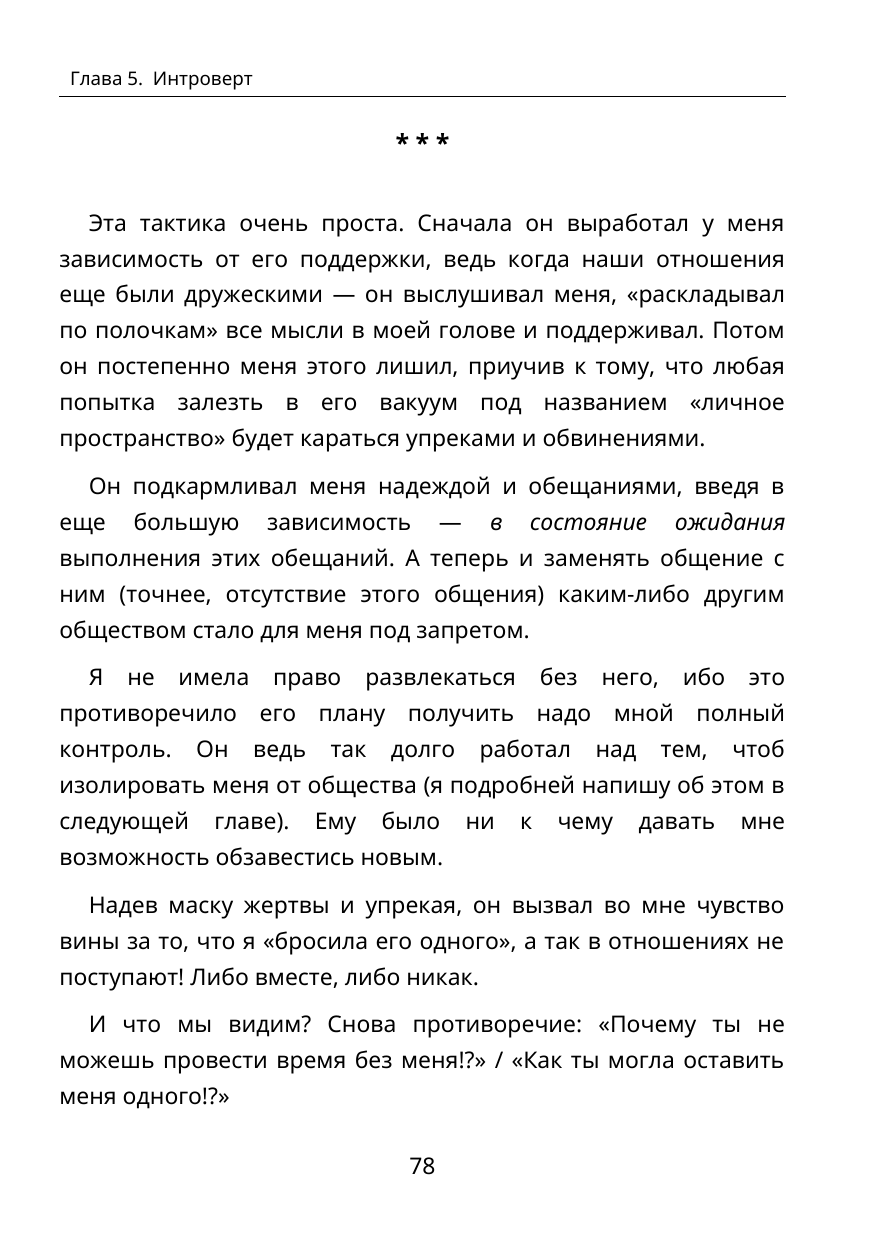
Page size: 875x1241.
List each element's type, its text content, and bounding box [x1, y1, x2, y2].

text Эта тактика очень проста. Сначала он выработал у меня зависимость от его поддержки, ведь когда наши отношения еще были дружескими — он выслушивал меня, «раскладывал по полочкам» все мысли в моей голове и поддерживал. Потом он постепенно меня этого лишил, приучив к тому, что любая попытка залезть в его вакуум под названием «личное пространство» будет караться упреками и обвинениями. [59, 207, 786, 453]
text Я не имела право развлекаться без него, ибо это противоречило его плану получить надо мной полный контроль. Он ведь так долго работал над тем, чтоб изолировать меня от общества (я подробней напишу об этом в следующей главе). Ему было ни к чему давать мне возможность обзавестись новым. [59, 661, 786, 872]
text Надев маску жертвы и упрекая, он вызвал во мне чувство вины за то, что я «бросила его одного», а так в отношениях не поступают! Либо вместе, либо никак. [59, 889, 786, 992]
text И что мы видим? Снова противоречие: «Почему ты не можешь провести время без меня!?» / «Как ты могла оставить меня одного!?» [59, 1008, 786, 1111]
text Он подкармливал меня надеждой и обещаниями, введя в еще большую зависимость — в состояние ожидания выполнения этих обещаний. А теперь и заменять общение с ним (точнее, отсутствие этого общения) каким-либо другим обществом стало для меня под запретом. [59, 470, 786, 645]
subtitle * * * [59, 126, 786, 160]
